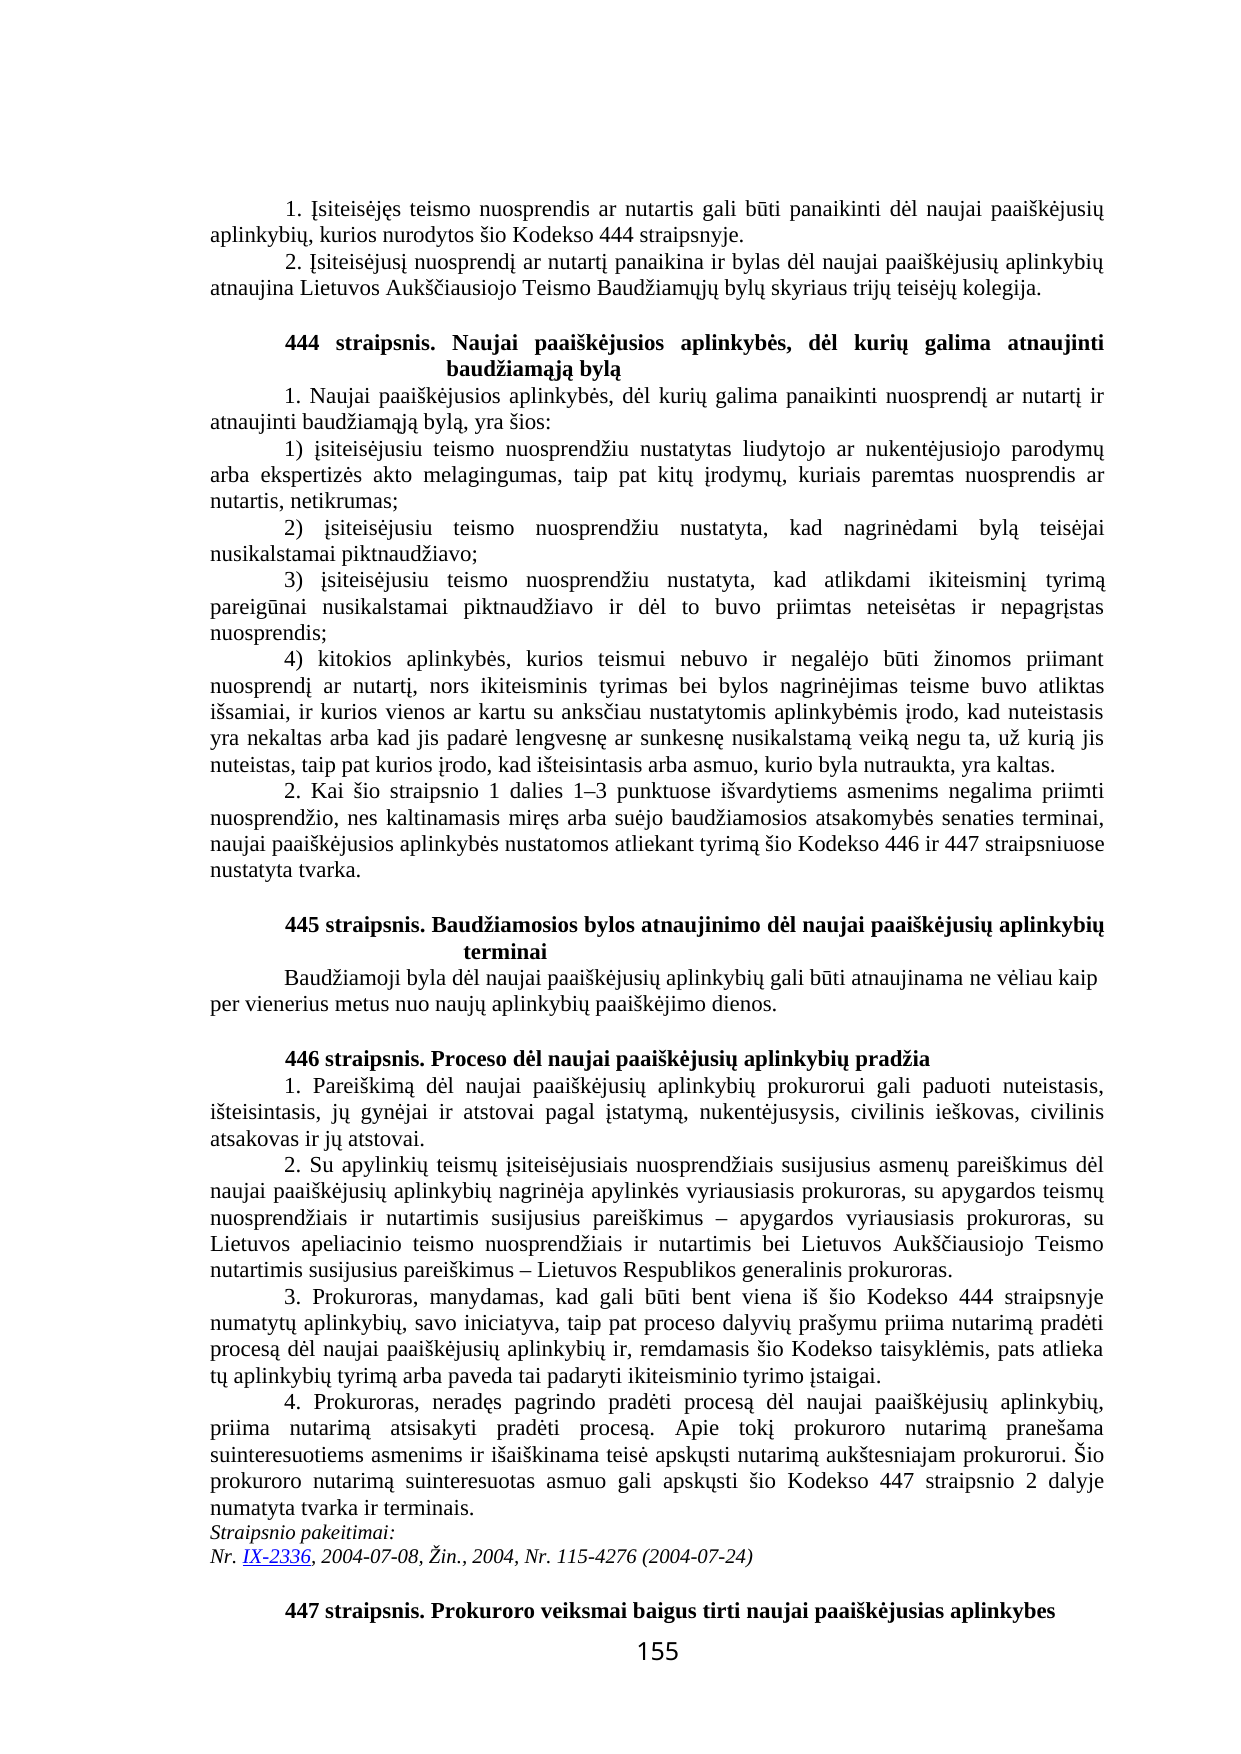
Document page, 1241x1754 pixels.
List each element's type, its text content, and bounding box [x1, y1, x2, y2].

text 447 straipsnis. Prokuroro veiksmai baigus tirti naujai paaiškėjusias aplinkybes [285, 1597, 1106, 1623]
text 1. Naujai paaiškėjusios aplinkybės, dėl kurių galima panaikinti nuosprendį ar nutartį ir atnaujinti baudžiamąją bylą, yra šios: [210, 382, 1106, 434]
text 445 straipsnis. Baudžiamosios bylos atnaujinimo dėl naujai paaiškėjusių aplinkybių terminai [285, 911, 1106, 964]
text 1) įsiteisėjusiu teismo nuosprendžiu nustatytas liudytojo ar nukentėjusiojo parodymų arba ekspertizės akto melagingumas, taip pat kitų įrodymų, kuriais paremtas nuosprendis ar nutartis, netikrumas; [210, 434, 1106, 514]
text 446 straipsnis. Proceso dėl naujai paaiškėjusių aplinkybių pradžia [210, 1046, 1106, 1072]
text 3) įsiteisėjusiu teismo nuosprendžiu nustatyta, kad atlikdami ikiteisminį tyrimą pareigūnai nusikalstamai piktnaudžiavo ir dėl to buvo priimtas neteisėtas ir nepagrįstas nuosprendis; [210, 566, 1106, 645]
text 1. Pareiškimą dėl naujai paaiškėjusių aplinkybių prokurorui gali paduoti nuteistasis, išteisintasis, jų gynėjai ir atstovai pagal įstatymą, nukentėjusysis, civilinis ieškovas, civilinis atsakovas ir jų atstovai. [210, 1072, 1106, 1151]
text 4) kitokios aplinkybės, kurios teismui nebuvo ir negalėjo būti žinomos priimant nuosprendį ar nutartį, nors ikiteisminis tyrimas bei bylos nagrinėjimas teisme buvo atliktas išsamiai, ir kurios vienos ar kartu su anksčiau nustatytomis aplinkybėmis įrodo, kad nuteistasis yra nekaltas arba kad jis padarė lengvesnę ar sunkesnę nusikalstamą veiką negu ta, už kurią jis nuteistas, taip pat kurios įrodo, kad išteisintasis arba asmuo, kurio byla nutraukta, yra kaltas. [210, 645, 1106, 777]
text 1. Įsiteisėjęs teismo nuosprendis ar nutartis gali būti panaikinti dėl naujai paaiškėjusių aplinkybių, kurios nurodytos šio Kodekso 444 straipsnyje. [210, 195, 1106, 248]
text 2) įsiteisėjusiu teismo nuosprendžiu nustatyta, kad nagrinėdami bylą teisėjai nusikalstamai piktnaudžiavo; [210, 514, 1106, 566]
text Baudžiamoji byla dėl naujai paaiškėjusių aplinkybių gali būti atnaujinama ne vėliau kaip per vienerius metus nuo naujų aplinkybių paaiškėjimo dienos. [210, 964, 1106, 1017]
text Straipsnio pakeitimai: [210, 1520, 1106, 1544]
text 4. Prokuroras, neradęs pagrindo pradėti procesą dėl naujai paaiškėjusių aplinkybių, priima nutarimą atsisakyti pradėti procesą. Apie tokį prokuroro nutarimą pranešama suinteresuotiems asmenims ir išaiškinama teisė apskųsti nutarimą aukštesniajam prokurorui. Šio prokuroro nutarimą suinteresuotas asmuo gali apskųsti šio Kodekso 447 straipsnio 2 dalyje numatyta tvarka ir terminais. [210, 1388, 1106, 1520]
text Nr. IX-2336, 2004-07-08, Žin., 2004, Nr. 115-4276 (2004-07-24) [210, 1544, 1106, 1568]
text 2. Kai šio straipsnio 1 dalies 1–3 punktuose išvardytiems asmenims negalima priimti nuosprendžio, nes kaltinamasis miręs arba suėjo baudžiamosios atsakomybės senaties terminai, naujai paaiškėjusios aplinkybės nustatomos atliekant tyrimą šio Kodekso 446 ir 447 straipsniuose nustatyta tvarka. [210, 777, 1106, 883]
text 2. Įsiteisėjusį nuosprendį ar nutartį panaikina ir bylas dėl naujai paaiškėjusių aplinkybių atnaujina Lietuvos Aukščiausiojo Teismo Baudžiamųjų bylų skyriaus trijų teisėjų kolegija. [210, 248, 1106, 300]
text 444 straipsnis. Naujai paaiškėjusios aplinkybės, dėl kurių galima atnaujinti baudžiamąją bylą [285, 329, 1106, 382]
text 2. Su apylinkių teismų įsiteisėjusiais nuosprendžiais susijusius asmenų pareiškimus dėl naujai paaiškėjusių aplinkybių nagrinėja apylinkės vyriausiasis prokuroras, su apygardos teismų nuosprendžiais ir nutartimis susijusius pareiškimus – apygardos vyriausiasis prokuroras, su Lietuvos apeliacinio teismo nuosprendžiais ir nutartimis bei Lietuvos Aukščiausiojo Teismo nutartimis susijusius pareiškimus – Lietuvos Respublikos generalinis prokuroras. [210, 1151, 1106, 1283]
text 3. Prokuroras, manydamas, kad gali būti bent viena iš šio Kodekso 444 straipsnyje numatytų aplinkybių, savo iniciatyva, taip pat proceso dalyvių prašymu priima nutarimą pradėti procesą dėl naujai paaiškėjusių aplinkybių ir, remdamasis šio Kodekso taisyklėmis, pats atlieka tų aplinkybių tyrimą arba paveda tai padaryti ikiteisminio tyrimo įstaigai. [210, 1283, 1106, 1388]
